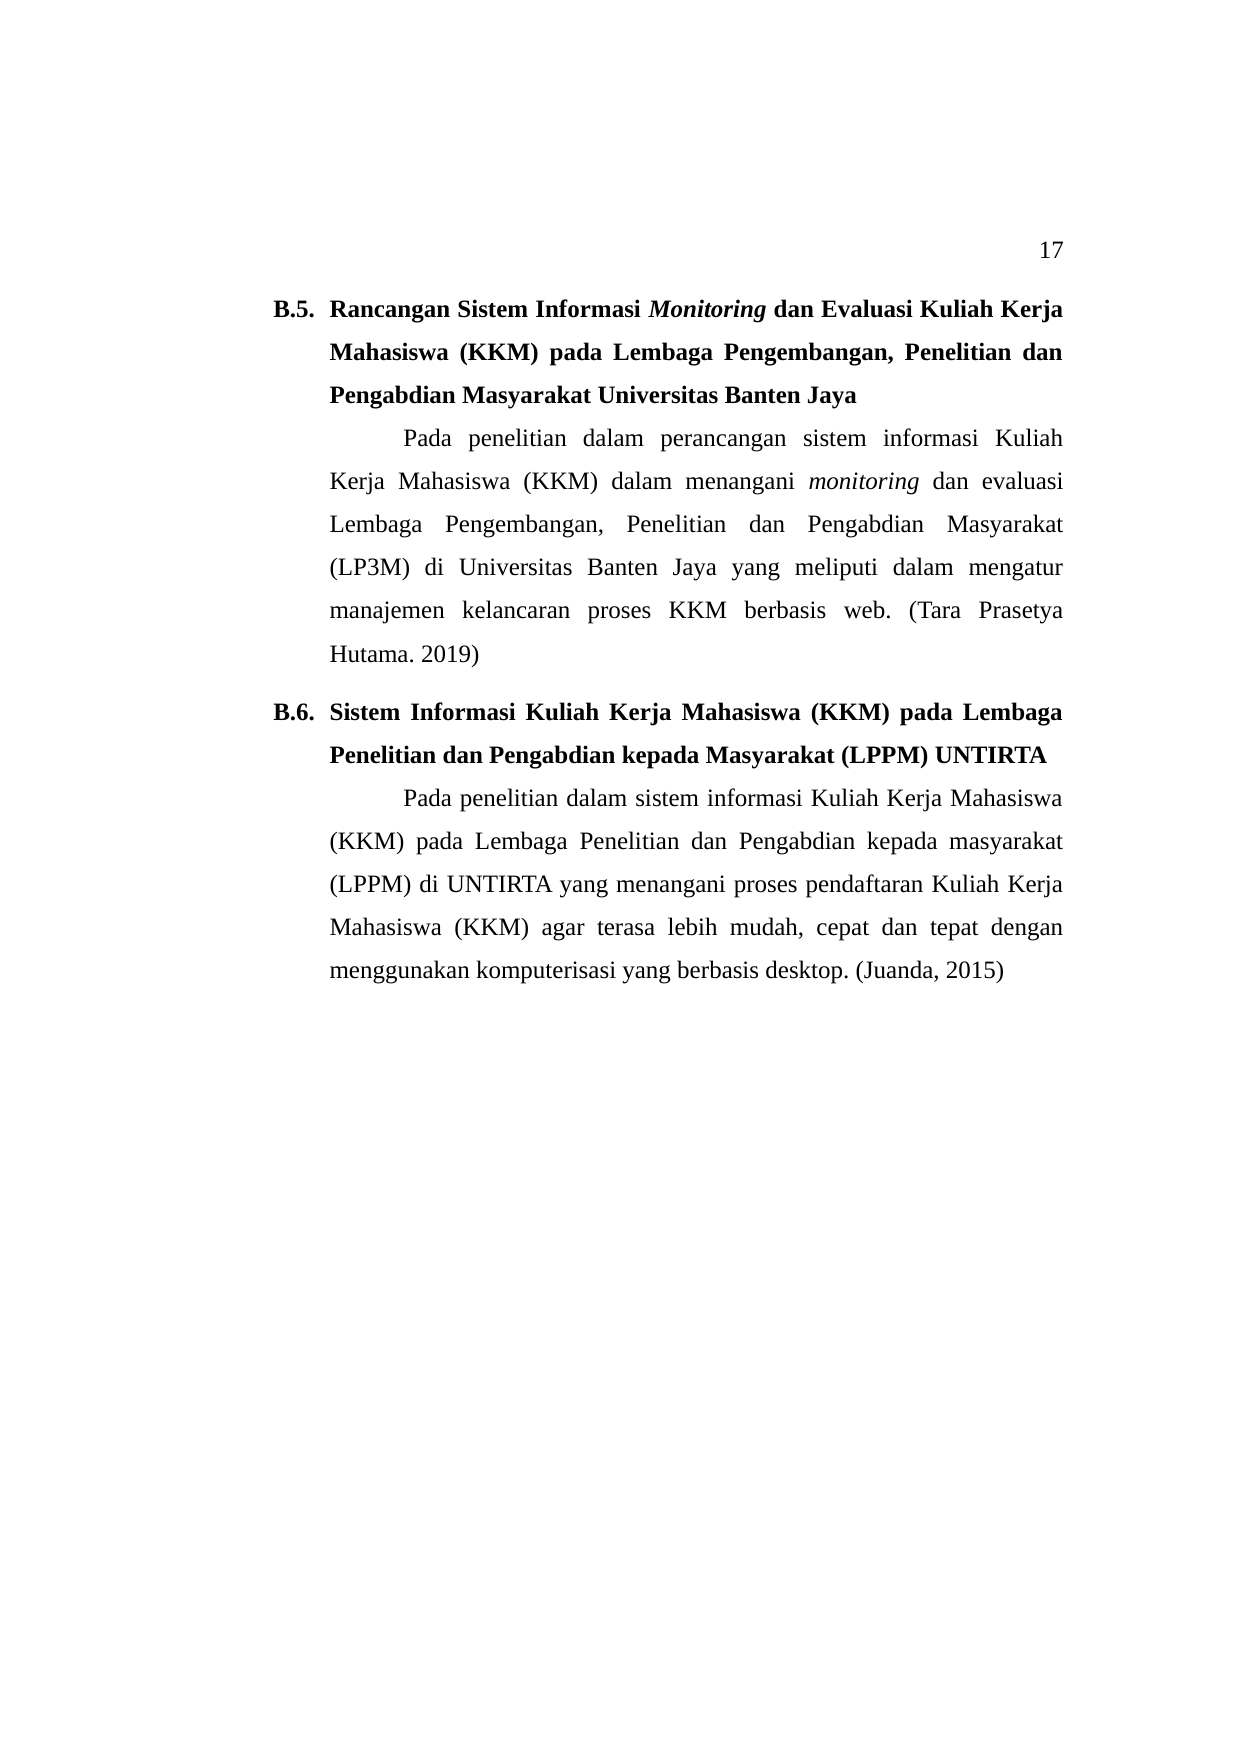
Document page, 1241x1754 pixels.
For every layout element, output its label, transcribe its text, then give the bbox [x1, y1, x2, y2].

text Pada penelitian dalam perancangan sistem informasi Kuliah Kerja Mahasiswa (KKM) dalam menangani monitoring dan evaluasi Lembaga Pengembangan, Penelitian dan Pengabdian Masyarakat (LP3M) di Universitas Banten Jaya yang meliputi dalam mengatur manajemen kelancaran proses KKM berbasis web. (Tara Prasetya Hutama. 2019) [329, 423, 1063, 667]
text Pada penelitian dalam sistem informasi Kuliah Kerja Mahasiswa (KKM) pada Lembaga Penelitian dan Pengabdian kepada masyarakat (LPPM) di UNTIRTA yang menangani proses pendaftaran Kuliah Kerja Mahasiswa (KKM) agar terasa lebih mudah, cepat dan tepat dengan menggunakan komputerisasi yang berbasis desktop. (Juanda, 2015) [329, 783, 1063, 984]
list Rancangan Sistem Informasi Monitoring dan Evaluasi Kuliah Kerja Mahasiswa (KKM) pada Lembaga Pengembangan, Penelitian dan Pengabdian Masyarakat Universitas Banten Jaya [273, 294, 1063, 409]
list Sistem Informasi Kuliah Kerja Mahasiswa (KKM) pada Lembaga Penelitian dan Pengabdian kepada Masyarakat (LPPM) UNTIRTA [273, 697, 1063, 769]
